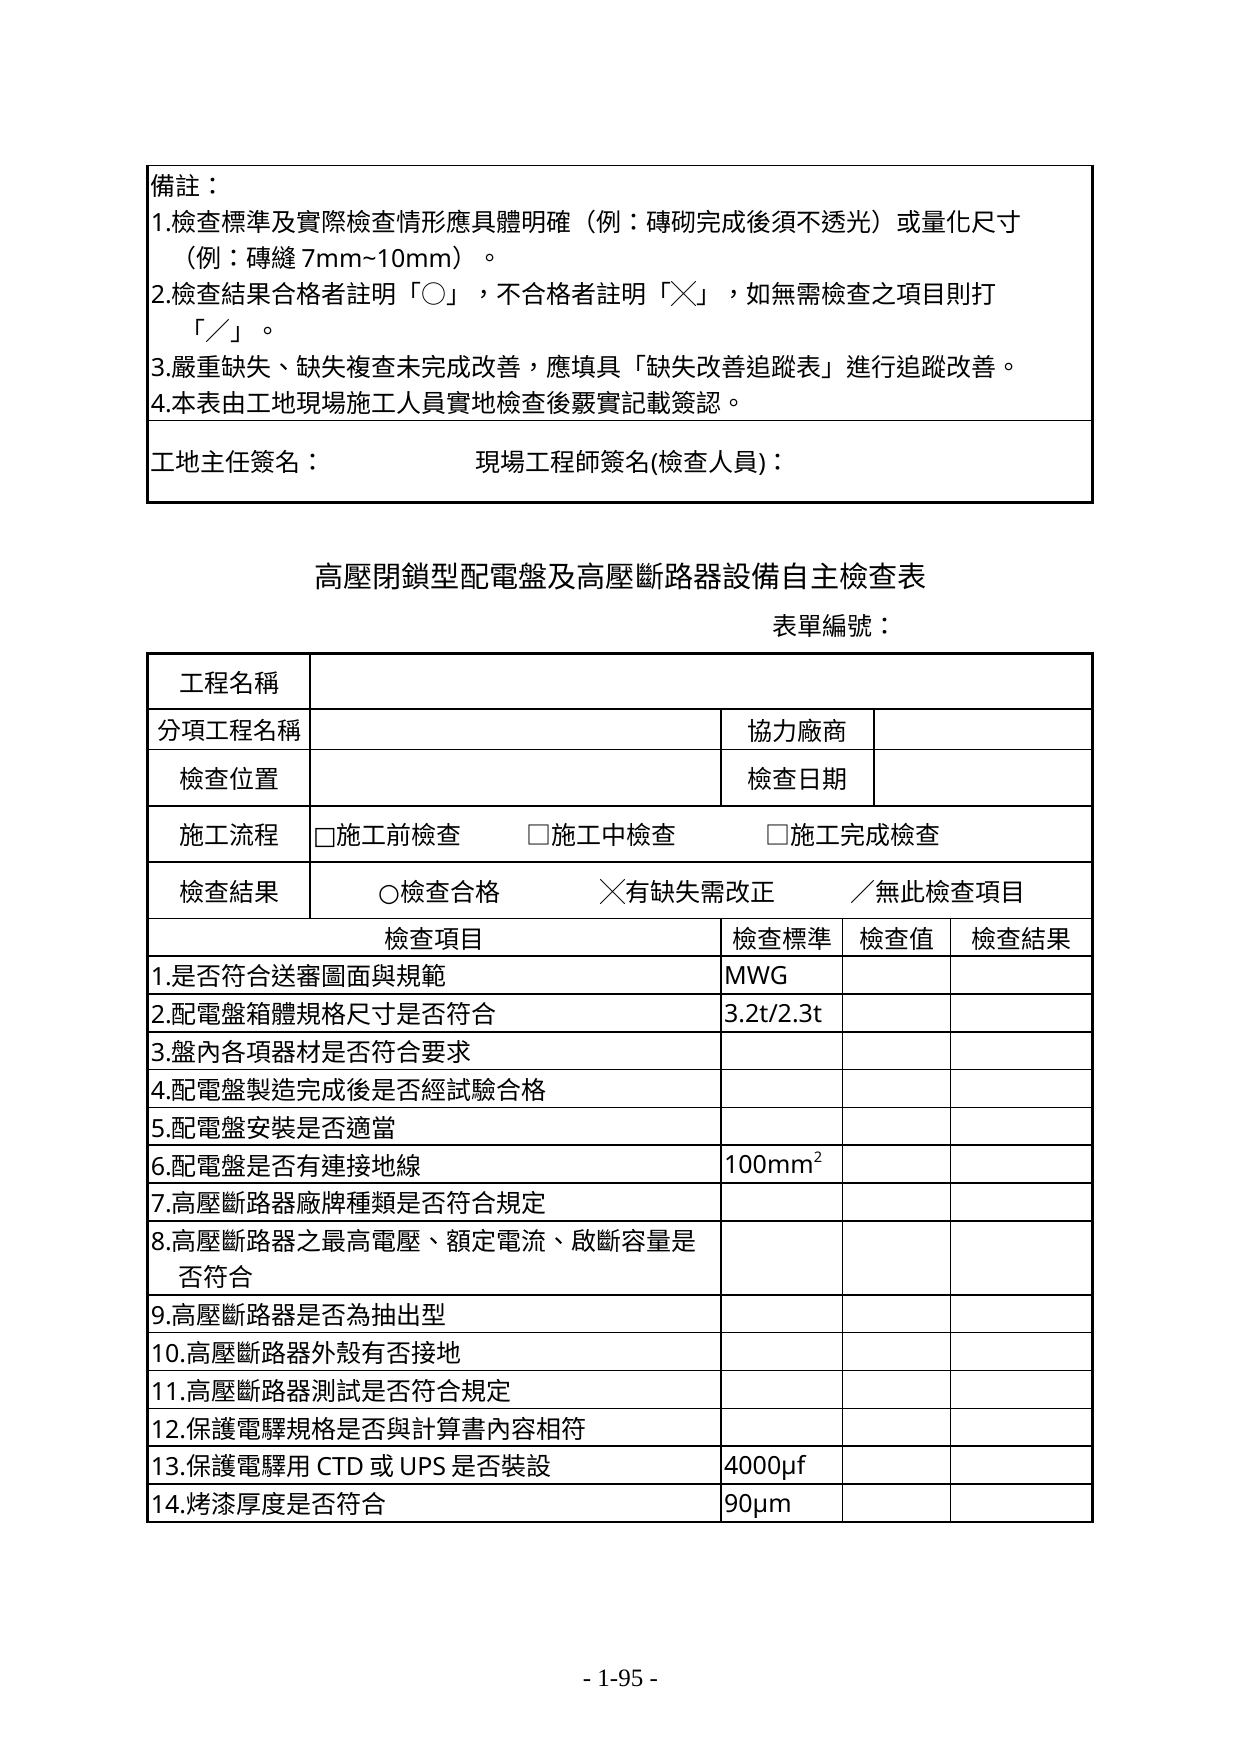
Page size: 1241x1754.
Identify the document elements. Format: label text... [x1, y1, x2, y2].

table_cell 1.是否符合送審圖面與規範 [149, 957, 720, 993]
table_cell 7.高壓斷路器廠牌種類是否符合規定 [149, 1184, 720, 1220]
table_cell [951, 1184, 1091, 1220]
table_cell [843, 1108, 950, 1144]
table_cell [875, 710, 1091, 749]
table_cell [951, 1146, 1091, 1182]
table_cell 2.配電盤箱體規格尺寸是否符合 [149, 995, 720, 1031]
table_cell 工地主任簽名： 現場工程師簽名(檢查人員)： [149, 421, 1091, 501]
table_cell 協力廠商 [722, 710, 873, 749]
table_cell [951, 1296, 1091, 1332]
table_cell 11.高壓斷路器測試是否符合規定 [149, 1371, 720, 1407]
table_cell [722, 1033, 842, 1069]
table_cell [722, 1108, 842, 1144]
table_cell [722, 1070, 842, 1107]
table_cell [843, 1222, 950, 1294]
table_cell 施工流程 [149, 807, 309, 861]
table_cell [951, 1371, 1091, 1407]
table_cell [843, 995, 950, 1031]
table_cell [875, 750, 1091, 805]
table_cell 檢查標準 [722, 919, 842, 955]
table_cell 檢查值 [843, 919, 950, 955]
table_cell 檢查日期 [722, 750, 873, 805]
table_cell [951, 1409, 1091, 1445]
table_cell [843, 1485, 950, 1521]
table_cell MWG [722, 957, 842, 993]
table_cell [951, 1333, 1091, 1370]
table_cell [843, 1146, 950, 1182]
table_cell 檢查項目 [149, 919, 720, 955]
table_cell [722, 1222, 842, 1294]
table_cell 備註： 1.檢查標準及實際檢查情形應具體明確（例：磚砌完成後須不透光）或量化尺寸（例：磚縫7mm~10mm）。 2.檢查結果合格者註明「○」，不合格者註明「╳」，如無需檢查之項目則打「／」。 3.嚴重缺失、缺失複查未完成改善，應填具「缺失改善追蹤表」進行追蹤改善。 4.本表由工地現場施工人員實地檢查後覈實記載簽認。 [149, 166, 1091, 420]
table_cell [843, 1371, 950, 1407]
table_cell 90μm [722, 1485, 842, 1521]
table_cell [722, 1409, 842, 1445]
table_header [311, 655, 1091, 708]
table_cell 9.高壓斷路器是否為抽出型 [149, 1296, 720, 1332]
table_cell [951, 1033, 1091, 1069]
table_cell 3.盤內各項器材是否符合要求 [149, 1033, 720, 1069]
table_cell [843, 1033, 950, 1069]
table_cell [951, 957, 1091, 993]
table_cell 5.配電盤安裝是否適當 [149, 1108, 720, 1144]
table_cell [951, 1447, 1091, 1483]
table_cell 8.高壓斷路器之最高電壓、額定電流、啟斷容量是否符合 [149, 1222, 720, 1294]
table_cell 檢查結果 [149, 863, 309, 917]
table_cell ○檢查合格 ╳有缺失需改正 ／無此檢查項目 [311, 863, 1091, 917]
table_cell [843, 957, 950, 993]
text 表單編號： [148, 607, 1092, 643]
table_cell [311, 750, 720, 805]
table_cell [951, 1108, 1091, 1144]
table_cell [722, 1333, 842, 1370]
text 高壓閉鎖型配電盤及高壓斷路器設備自主檢查表 [148, 554, 1092, 596]
table_cell 分項工程名稱 [149, 710, 309, 749]
table_cell [311, 710, 720, 749]
table_cell [951, 995, 1091, 1031]
table_cell 檢查結果 [951, 919, 1091, 955]
table_cell [722, 1296, 842, 1332]
table_cell 14.烤漆厚度是否符合 [149, 1485, 720, 1521]
table_cell [951, 1222, 1091, 1294]
table_cell [843, 1296, 950, 1332]
table_cell [951, 1070, 1091, 1107]
table_cell 100mm2 [722, 1146, 842, 1182]
table_cell 4000μf [722, 1447, 842, 1483]
table_cell 13.保護電驛用CTD或UPS是否裝設 [149, 1447, 720, 1483]
table_cell [843, 1184, 950, 1220]
table_cell [722, 1184, 842, 1220]
table_cell [843, 1333, 950, 1370]
table_cell [722, 1371, 842, 1407]
table_cell 10.高壓斷路器外殼有否接地 [149, 1333, 720, 1370]
table_cell [951, 1485, 1091, 1521]
table_cell [843, 1409, 950, 1445]
table_cell 4.配電盤製造完成後是否經試驗合格 [149, 1070, 720, 1107]
table_cell [843, 1447, 950, 1483]
table_header 工程名稱 [149, 655, 309, 708]
table_cell 檢查位置 [149, 750, 309, 805]
table_cell □施工前檢查 □施工中檢查 □施工完成檢查 [311, 807, 1091, 861]
table_cell 12.保護電驛規格是否與計算書內容相符 [149, 1409, 720, 1445]
table_cell [843, 1070, 950, 1107]
table_cell 6.配電盤是否有連接地線 [149, 1146, 720, 1182]
table_cell 3.2t/2.3t [722, 995, 842, 1031]
